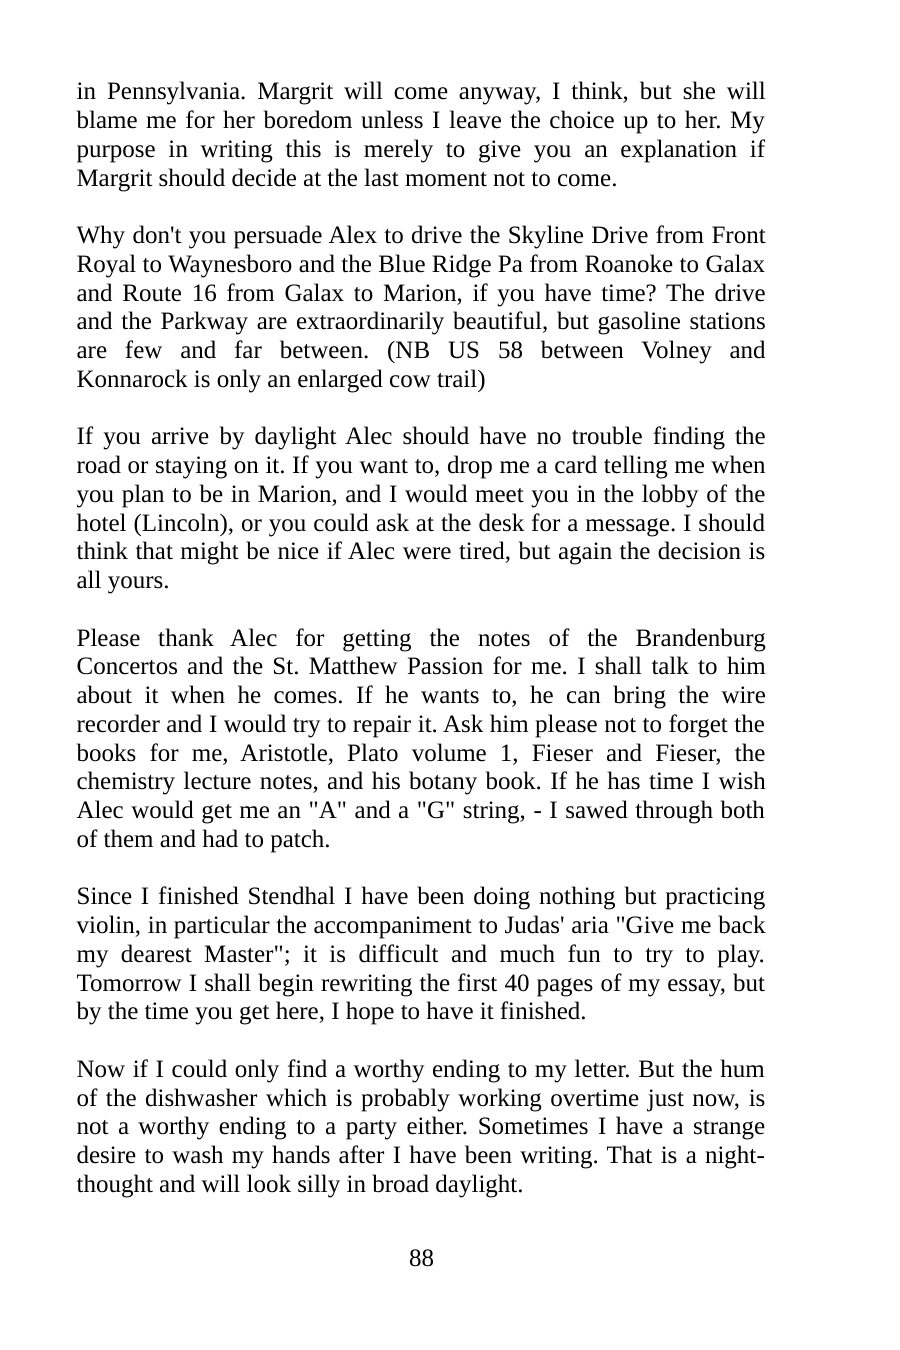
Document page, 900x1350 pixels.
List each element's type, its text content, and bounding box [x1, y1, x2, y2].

text Now if I could only find a worthy ending to my letter. But the hum of the dishwasher which is probably working overtime just now, is not a worthy ending to a party either. Sometimes I have a strange desire to wash my hands after I have been writing. That is a night-thought and will look silly in broad daylight. [76, 1054, 766, 1198]
text If you arrive by daylight Alec should have no trouble finding the road or staying on it. If you want to, drop me a card telling me when you plan to be in Marion, and I would meet you in the lobby of the hotel (Lincoln), or you could ask at the desk for a message. I should think that might be nice if Alec were tired, but again the decision is all yours. [76, 421, 766, 594]
text Why don't you persuade Alex to drive the Skyline Drive from Front Royal to Waynesboro and the Blue Ridge Pa from Roanoke to Galax and Route 16 from Galax to Marion, if you have time? The drive and the Parkway are extraordinarily beautiful, but gasoline stations are few and far between. (NB US 58 between Volney and Konnarock is only an enlarged cow trail) [76, 220, 766, 393]
text Please thank Alec for getting the notes of the Brandenburg Concertos and the St. Matthew Passion for me. I shall talk to him about it when he comes. If he wants to, he can bring the wire recorder and I would try to repair it. Ask him please not to forget the books for me, Aristotle, Plato volume 1, Fieser and Fieser, the chemistry lecture notes, and his botany book. If he has time I wish Alec would get me an "A" and a "G" string, - I sawed through both of them and had to patch. [76, 623, 766, 853]
text in Pennsylvania. Margrit will come anyway, I think, but she will blame me for her boredom unless I leave the choice up to her. My purpose in writing this is merely to give you an explanation if Margrit should decide at the last moment not to come. [76, 76, 766, 191]
text Since I finished Stendhal I have been doing nothing but practicing violin, in particular the accompaniment to Judas' aria "Give me back my dearest Master"; it is difficult and much fun to try to play. Tomorrow I shall begin rewriting the first 40 pages of my essay, but by the time you get here, I hope to have it finished. [76, 881, 766, 1025]
